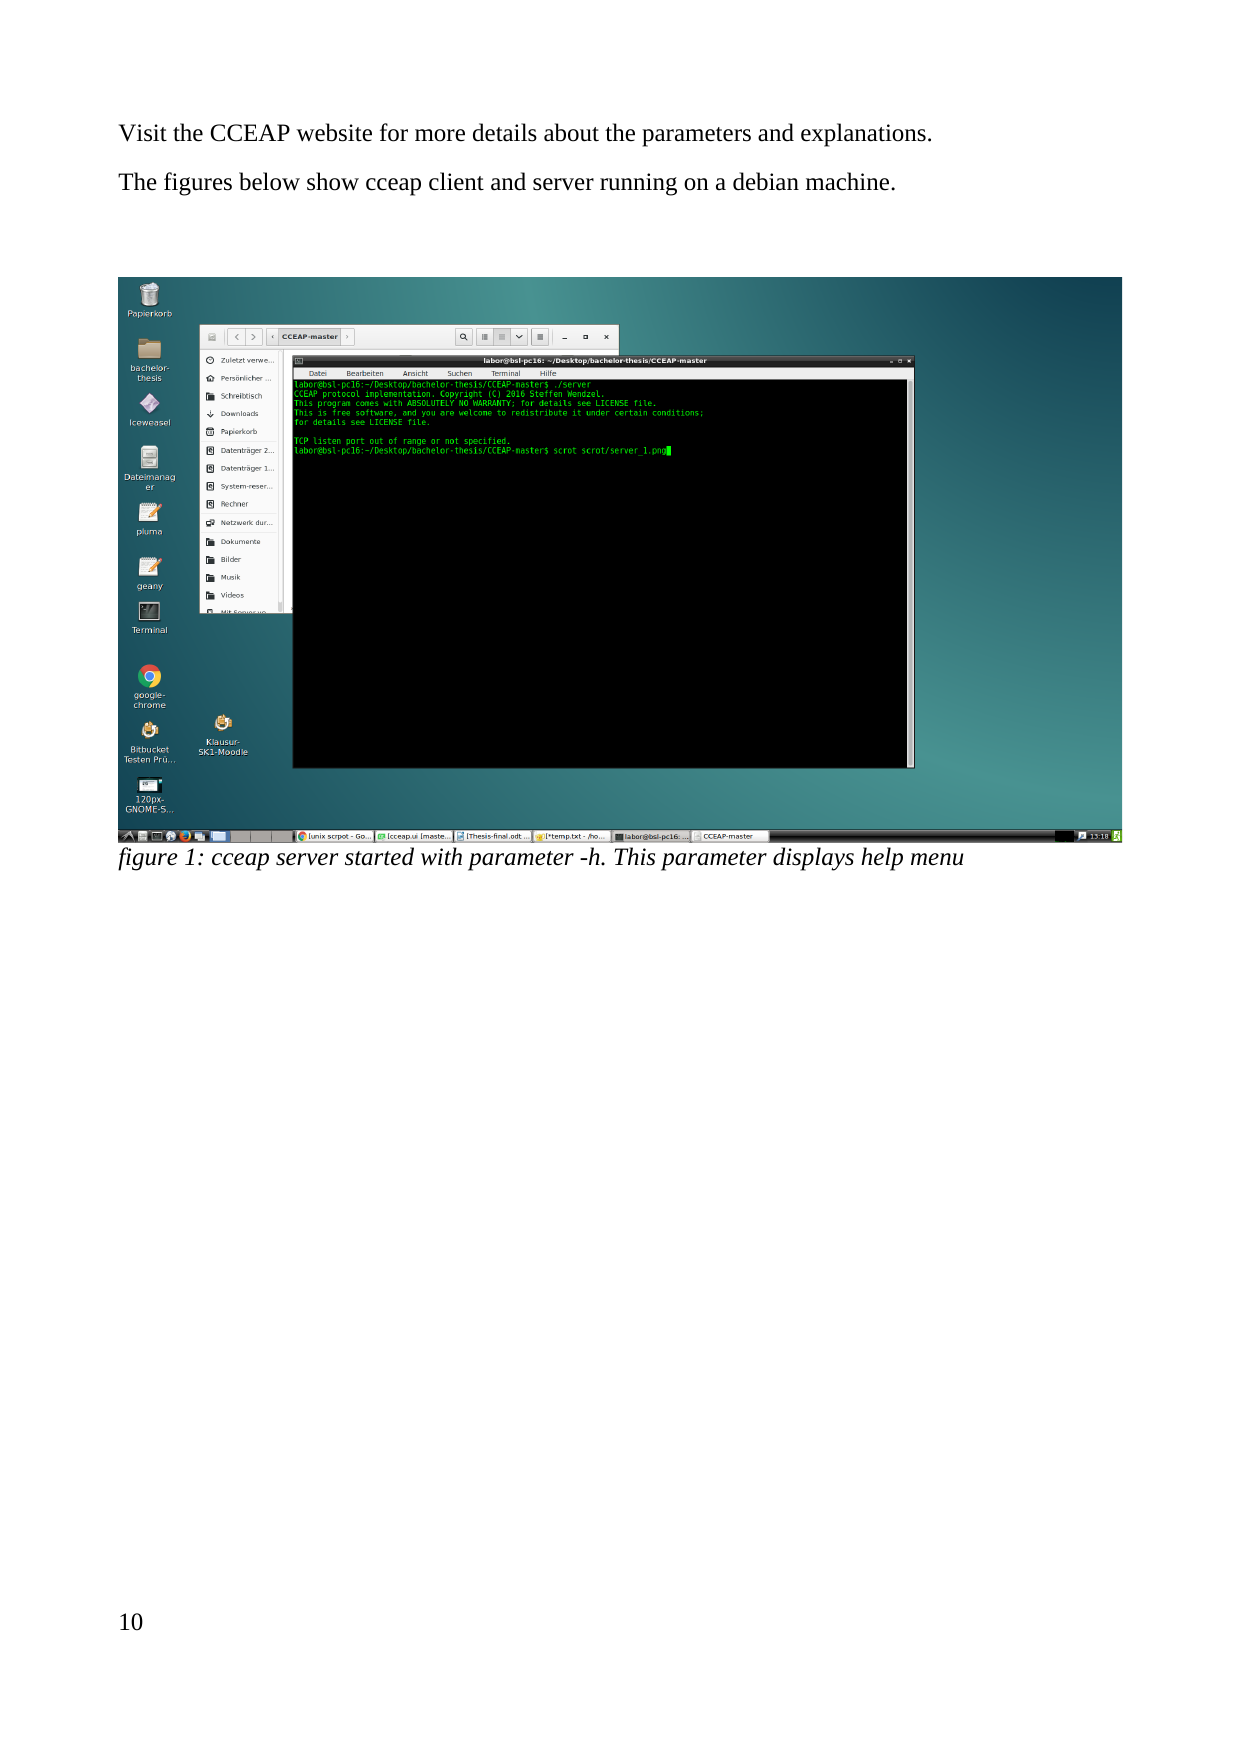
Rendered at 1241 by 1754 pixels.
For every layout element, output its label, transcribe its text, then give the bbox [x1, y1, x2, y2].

text figure 1: cceap server started with parameter -h. This parameter displays help menu [118, 843, 1122, 871]
text The figures below show cceap client and server running on a debian machine. [118, 167, 1122, 196]
text Visit the CCEAP website for more details about the parameters and explanations. [118, 118, 1122, 147]
picture [118, 277, 1123, 843]
